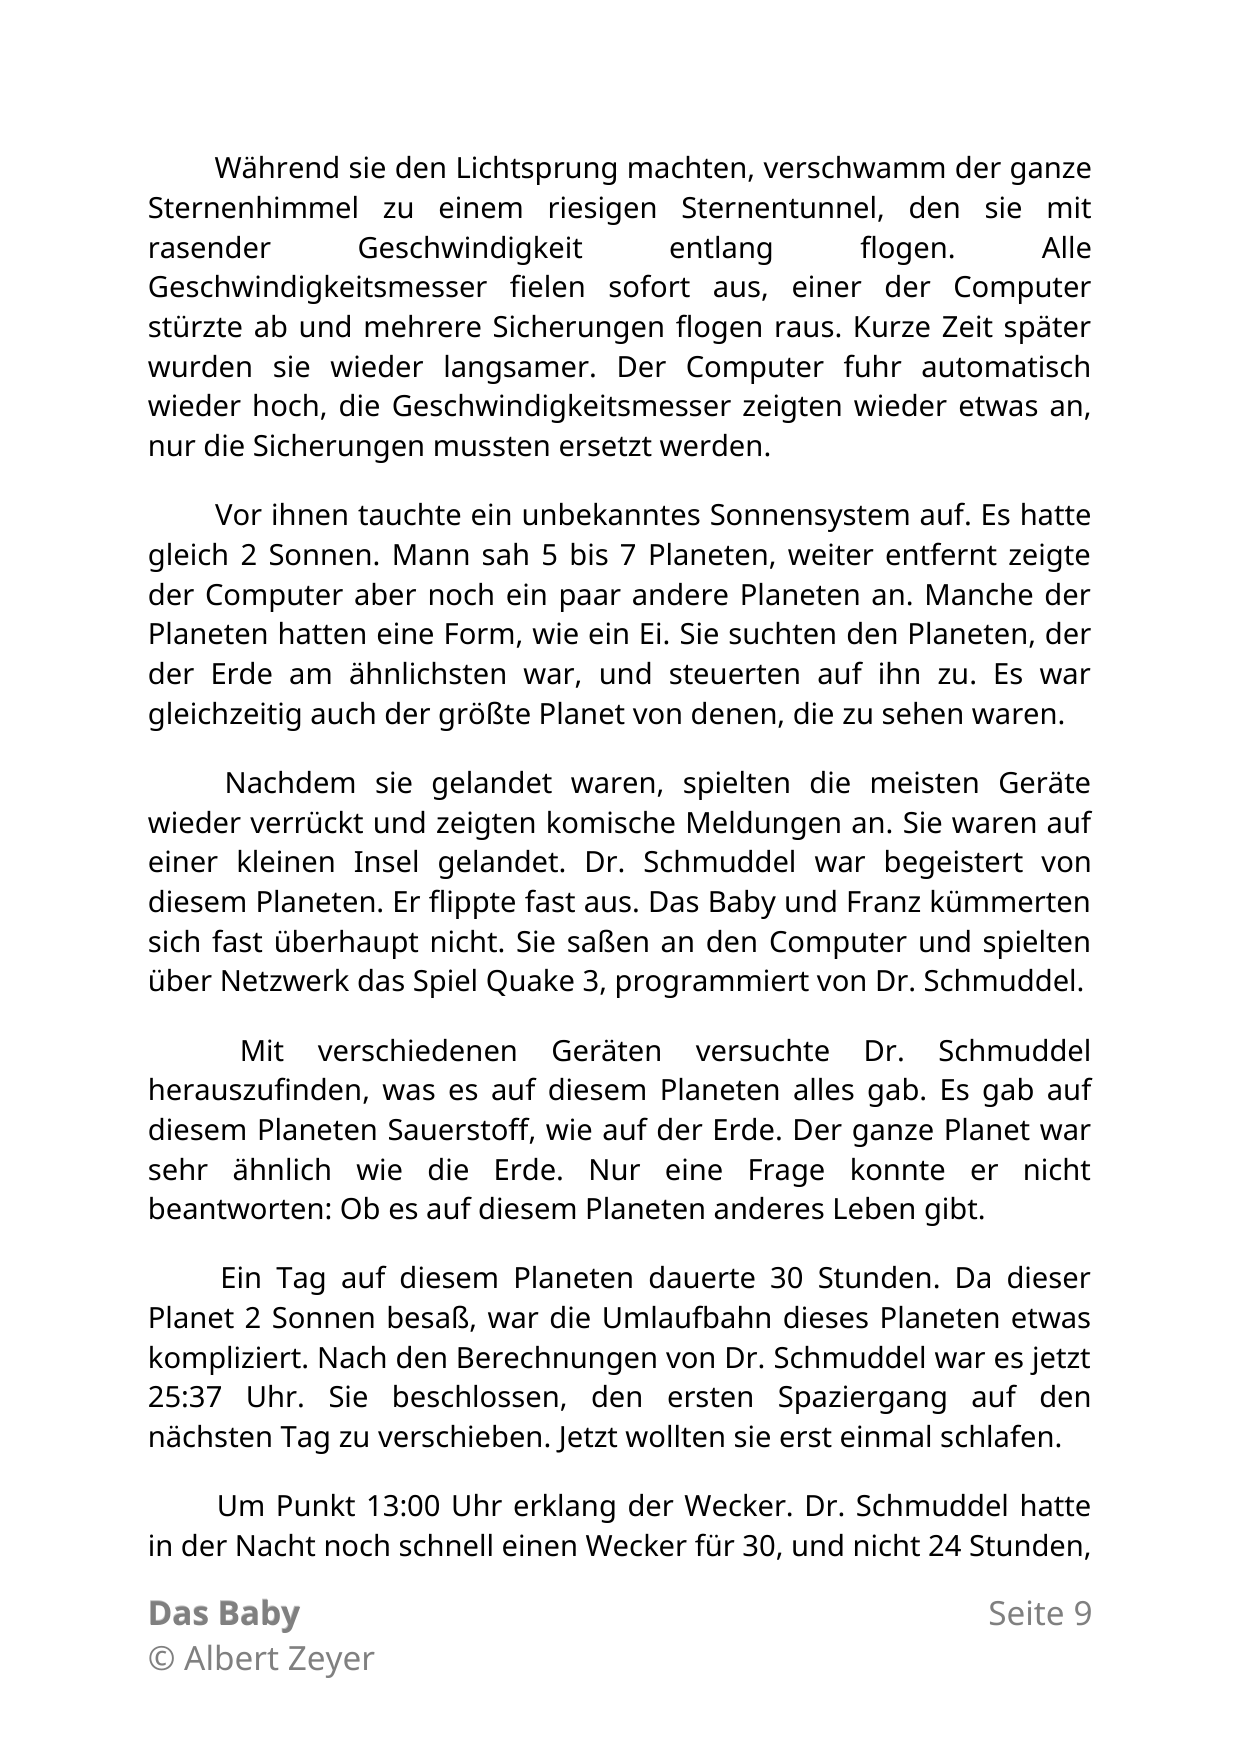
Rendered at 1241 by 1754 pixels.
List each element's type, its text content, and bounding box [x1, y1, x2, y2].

text Ein Tag auf diesem Planeten dauerte 30 Stunden. Da dieser Planet 2 Sonnen besaß, war die Umlaufbahn dieses Planeten etwas kompliziert. Nach den Berechnungen von Dr. Schmuddel war es jetzt 25:37 Uhr. Sie beschlossen, den ersten Spaziergang auf den nächsten Tag zu verschieben. Jetzt wollten sie erst einmal schlafen. [148, 1258, 1092, 1456]
text Um Punkt 13:00 Uhr erklang der Wecker. Dr. Schmuddel hatte in der Nacht noch schnell einen Wecker für 30, und nicht 24 Stunden, [148, 1486, 1092, 1565]
text Mit verschiedenen Geräten versuchte Dr. Schmuddel herauszufinden, was es auf diesem Planeten alles gab. Es gab auf diesem Planeten Sauerstoff, wie auf der Erde. Der ganze Planet war sehr ähnlich wie die Erde. Nur eine Frage konnte er nicht beantworten: Ob es auf diesem Planeten anderes Leben gibt. [148, 1030, 1092, 1228]
text Während sie den Lichtsprung machten, verschwamm der ganze Sternenhimmel zu einem riesigen Sternentunnel, den sie mit rasender Geschwindigkeit entlang flogen. Alle Geschwindigkeitsmesser fielen sofort aus, einer der Computer stürzte ab und mehrere Sicherungen flogen raus. Kurze Zeit später wurden sie wieder langsamer. Der Computer fuhr automatisch wieder hoch, die Geschwindigkeitsmesser zeigten wieder etwas an, nur die Sicherungen mussten ersetzt werden. [148, 148, 1092, 465]
text Vor ihnen tauchte ein unbekanntes Sonnensystem auf. Es hatte gleich 2 Sonnen. Mann sah 5 bis 7 Planeten, weiter entfernt zeigte der Computer aber noch ein paar andere Planeten an. Manche der Planeten hatten eine Form, wie ein Ei. Sie suchten den Planeten, der der Erde am ähnlichsten war, und steuerten auf ihn zu. Es war gleichzeitig auch der größte Planet von denen, die zu sehen waren. [148, 494, 1092, 733]
text Nachdem sie gelandet waren, spielten die meisten Geräte wieder verrückt und zeigten komische Meldungen an. Sie waren auf einer kleinen Insel gelandet. Dr. Schmuddel war begeistert von diesem Planeten. Er flippte fast aus. Das Baby und Franz kümmerten sich fast überhaupt nicht. Sie saßen an den Computer und spielten über Netzwerk das Spiel Quake 3, programmiert von Dr. Schmuddel. [148, 762, 1092, 1000]
